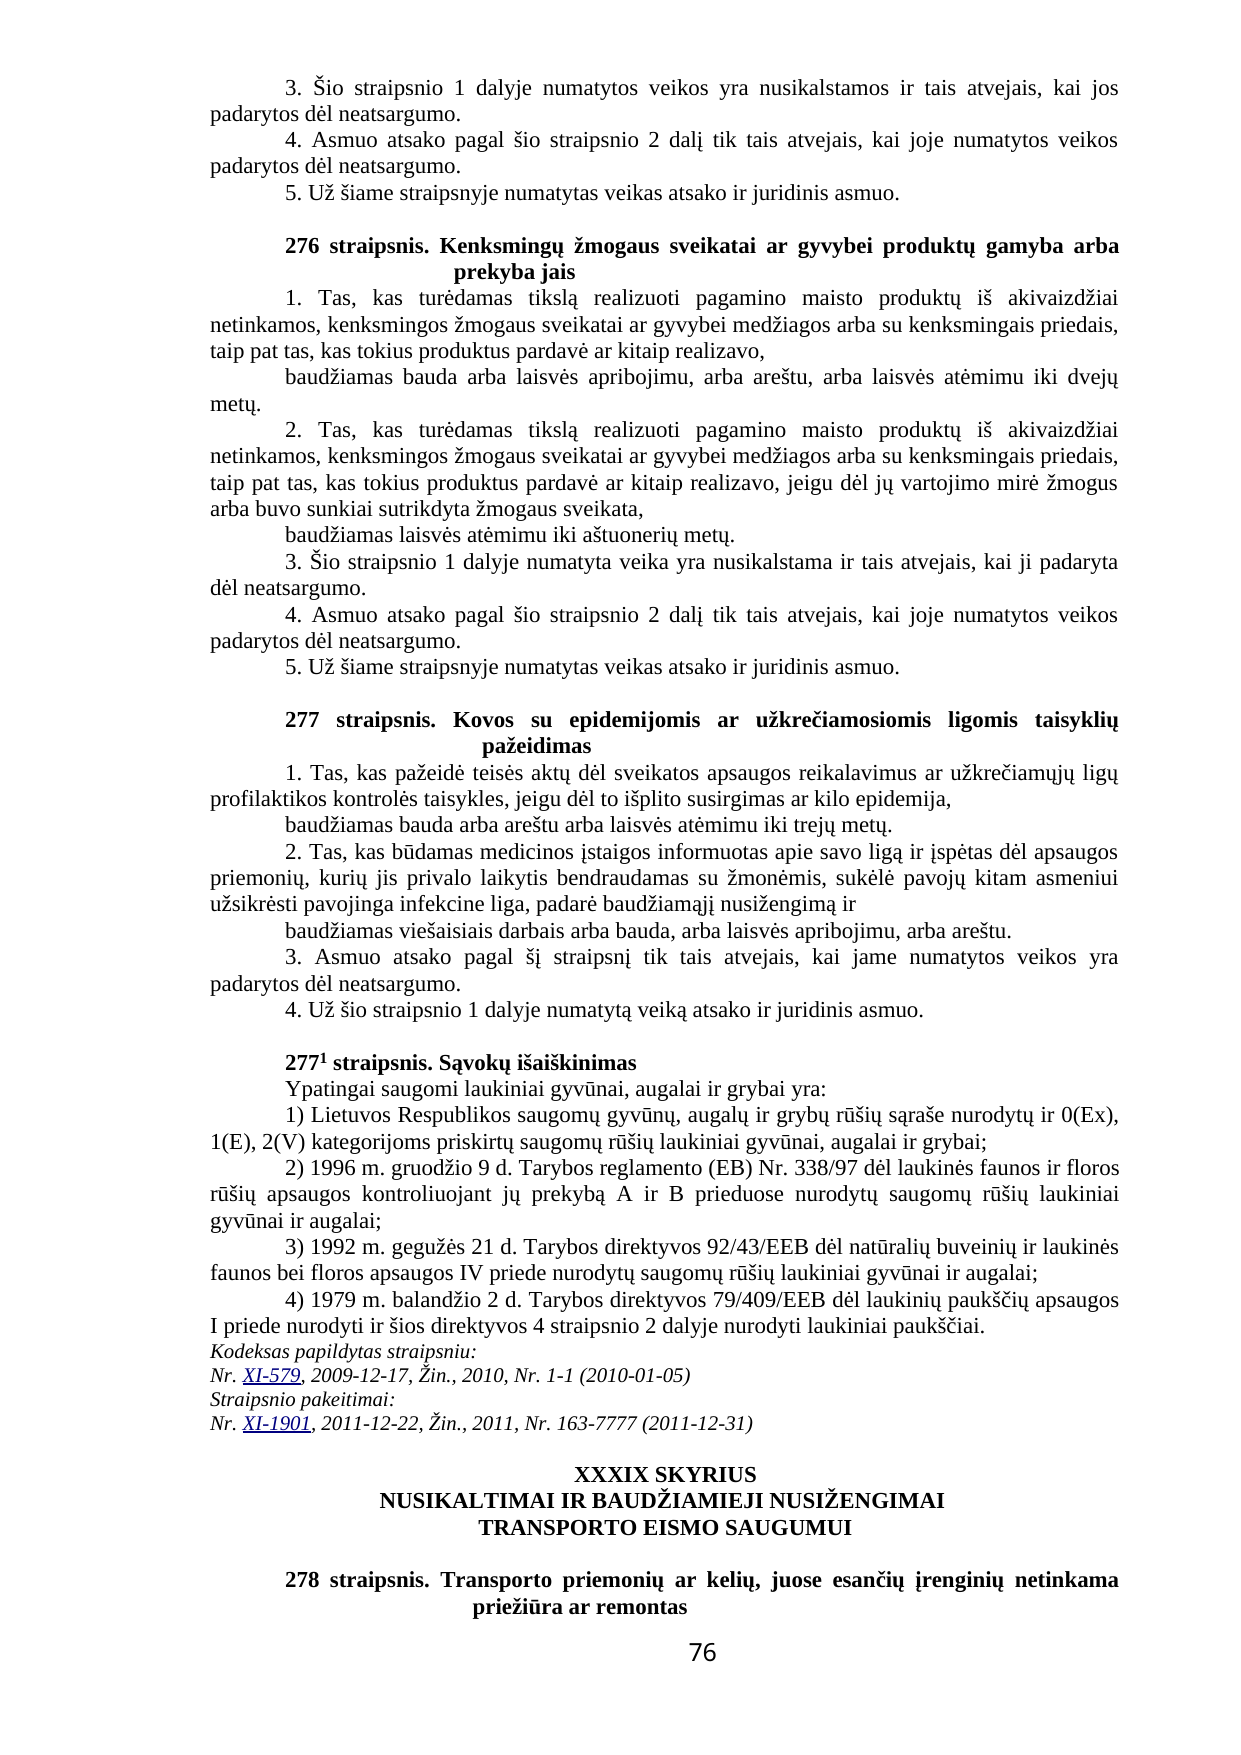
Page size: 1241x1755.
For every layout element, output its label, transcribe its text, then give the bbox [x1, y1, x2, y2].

text 4. Už šio straipsnio 1 dalyje numatytą veiką atsako ir juridinis asmuo. [210, 996, 1120, 1022]
text NUSIKALTIMAI IR BAUDŽIAMIEJI NUSIŽENGIMAI TRANSPORTO EISMO SAUGUMUI [210, 1487, 1120, 1540]
text 3. Asmuo atsako pagal šį straipsnį tik tais atvejais, kai jame numatytos veikos yra padarytos dėl neatsargumo. [210, 943, 1120, 996]
text Kodeksas papildytas straipsniu: [210, 1338, 1120, 1363]
text baudžiamas bauda arba areštu arba laisvės atėmimu iki trejų metų. [210, 811, 1120, 838]
text 4) 1979 m. balandžio 2 d. Tarybos direktyvos 79/409/EEB dėl laukinių paukščių apsaugos I priede nurodyti ir šios direktyvos 4 straipsnio 2 dalyje nurodyti laukiniai paukščiai. [210, 1286, 1120, 1338]
text Straipsnio pakeitimai: [210, 1387, 1120, 1411]
text 2) 1996 m. gruodžio 9 d. Tarybos reglamento (EB) Nr. 338/97 dėl laukinės faunos ir floros rūšių apsaugos kontroliuojant jų prekybą A ir B prieduose nurodytų saugomų rūšių laukiniai gyvūnai ir augalai; [210, 1154, 1120, 1233]
text 5. Už šiame straipsnyje numatytas veikas atsako ir juridinis asmuo. [210, 179, 1120, 205]
text 2771 straipsnis. Sąvokų išaiškinimas [210, 1049, 1120, 1075]
text 277 straipsnis. Kovos su epidemijomis ar užkrečiamosiomis ligomis taisyklių pažeidimas [285, 706, 1120, 759]
text baudžiamas laisvės atėmimu iki aštuonerių metų. [210, 522, 1120, 548]
text 5. Už šiame straipsnyje numatytas veikas atsako ir juridinis asmuo. [210, 653, 1120, 680]
text 1. Tas, kas turėdamas tikslą realizuoti pagamino maisto produktų iš akivaizdžiai netinkamos, kenksmingos žmogaus sveikatai ar gyvybei medžiagos arba su kenksmingais priedais, taip pat tas, kas tokius produktus pardavė ar kitaip realizavo, [210, 284, 1120, 363]
text Ypatingai saugomi laukiniai gyvūnai, augalai ir grybai yra: [210, 1075, 1120, 1101]
text XXXIX SKYRIUS [210, 1461, 1120, 1487]
text 3. Šio straipsnio 1 dalyje numatytos veikos yra nusikalstamos ir tais atvejais, kai jos padarytos dėl neatsargumo. [210, 73, 1120, 126]
text 1. Tas, kas pažeidė teisės aktų dėl sveikatos apsaugos reikalavimus ar užkrečiamųjų ligų profilaktikos kontrolės taisykles, jeigu dėl to išplito susirgimas ar kilo epidemija, [210, 759, 1120, 811]
text Nr. XI-1901, 2011-12-22, Žin., 2011, Nr. 163-7777 (2011-12-31) [210, 1411, 1120, 1435]
text 276 straipsnis. Kenksmingų žmogaus sveikatai ar gyvybei produktų gamyba arba prekyba jais [285, 232, 1120, 284]
text 3. Šio straipsnio 1 dalyje numatyta veika yra nusikalstama ir tais atvejais, kai ji padaryta dėl neatsargumo. [210, 548, 1120, 601]
text 2. Tas, kas turėdamas tikslą realizuoti pagamino maisto produktų iš akivaizdžiai netinkamos, kenksmingos žmogaus sveikatai ar gyvybei medžiagos arba su kenksmingais priedais, taip pat tas, kas tokius produktus pardavė ar kitaip realizavo, jeigu dėl jų vartojimo mirė žmogus arba buvo sunkiai sutrikdyta žmogaus sveikata, [210, 416, 1120, 522]
text baudžiamas bauda arba laisvės apribojimu, arba areštu, arba laisvės atėmimu iki dvejų metų. [210, 363, 1120, 416]
text 4. Asmuo atsako pagal šio straipsnio 2 dalį tik tais atvejais, kai joje numatytos veikos padarytos dėl neatsargumo. [210, 126, 1120, 179]
text 4. Asmuo atsako pagal šio straipsnio 2 dalį tik tais atvejais, kai joje numatytos veikos padarytos dėl neatsargumo. [210, 601, 1120, 653]
text Nr. XI-579, 2009-12-17, Žin., 2010, Nr. 1-1 (2010-01-05) [210, 1363, 1120, 1387]
text 3) 1992 m. gegužės 21 d. Tarybos direktyvos 92/43/EEB dėl natūralių buveinių ir laukinės faunos bei floros apsaugos IV priede nurodytų saugomų rūšių laukiniai gyvūnai ir augalai; [210, 1233, 1120, 1286]
text 1) Lietuvos Respublikos saugomų gyvūnų, augalų ir grybų rūšių sąraše nurodytų ir 0(Ex), 1(E), 2(V) kategorijoms priskirtų saugomų rūšių laukiniai gyvūnai, augalai ir grybai; [210, 1101, 1120, 1154]
text 278 straipsnis. Transporto priemonių ar kelių, juose esančių įrenginių netinkama priežiūra ar remontas [285, 1567, 1120, 1619]
text 2. Tas, kas būdamas medicinos įstaigos informuotas apie savo ligą ir įspėtas dėl apsaugos priemonių, kurių jis privalo laikytis bendraudamas su žmonėmis, sukėlė pavojų kitam asmeniui užsikrėsti pavojinga infekcine liga, padarė baudžiamąjį nusižengimą ir [210, 838, 1120, 917]
text baudžiamas viešaisiais darbais arba bauda, arba laisvės apribojimu, arba areštu. [210, 917, 1120, 943]
